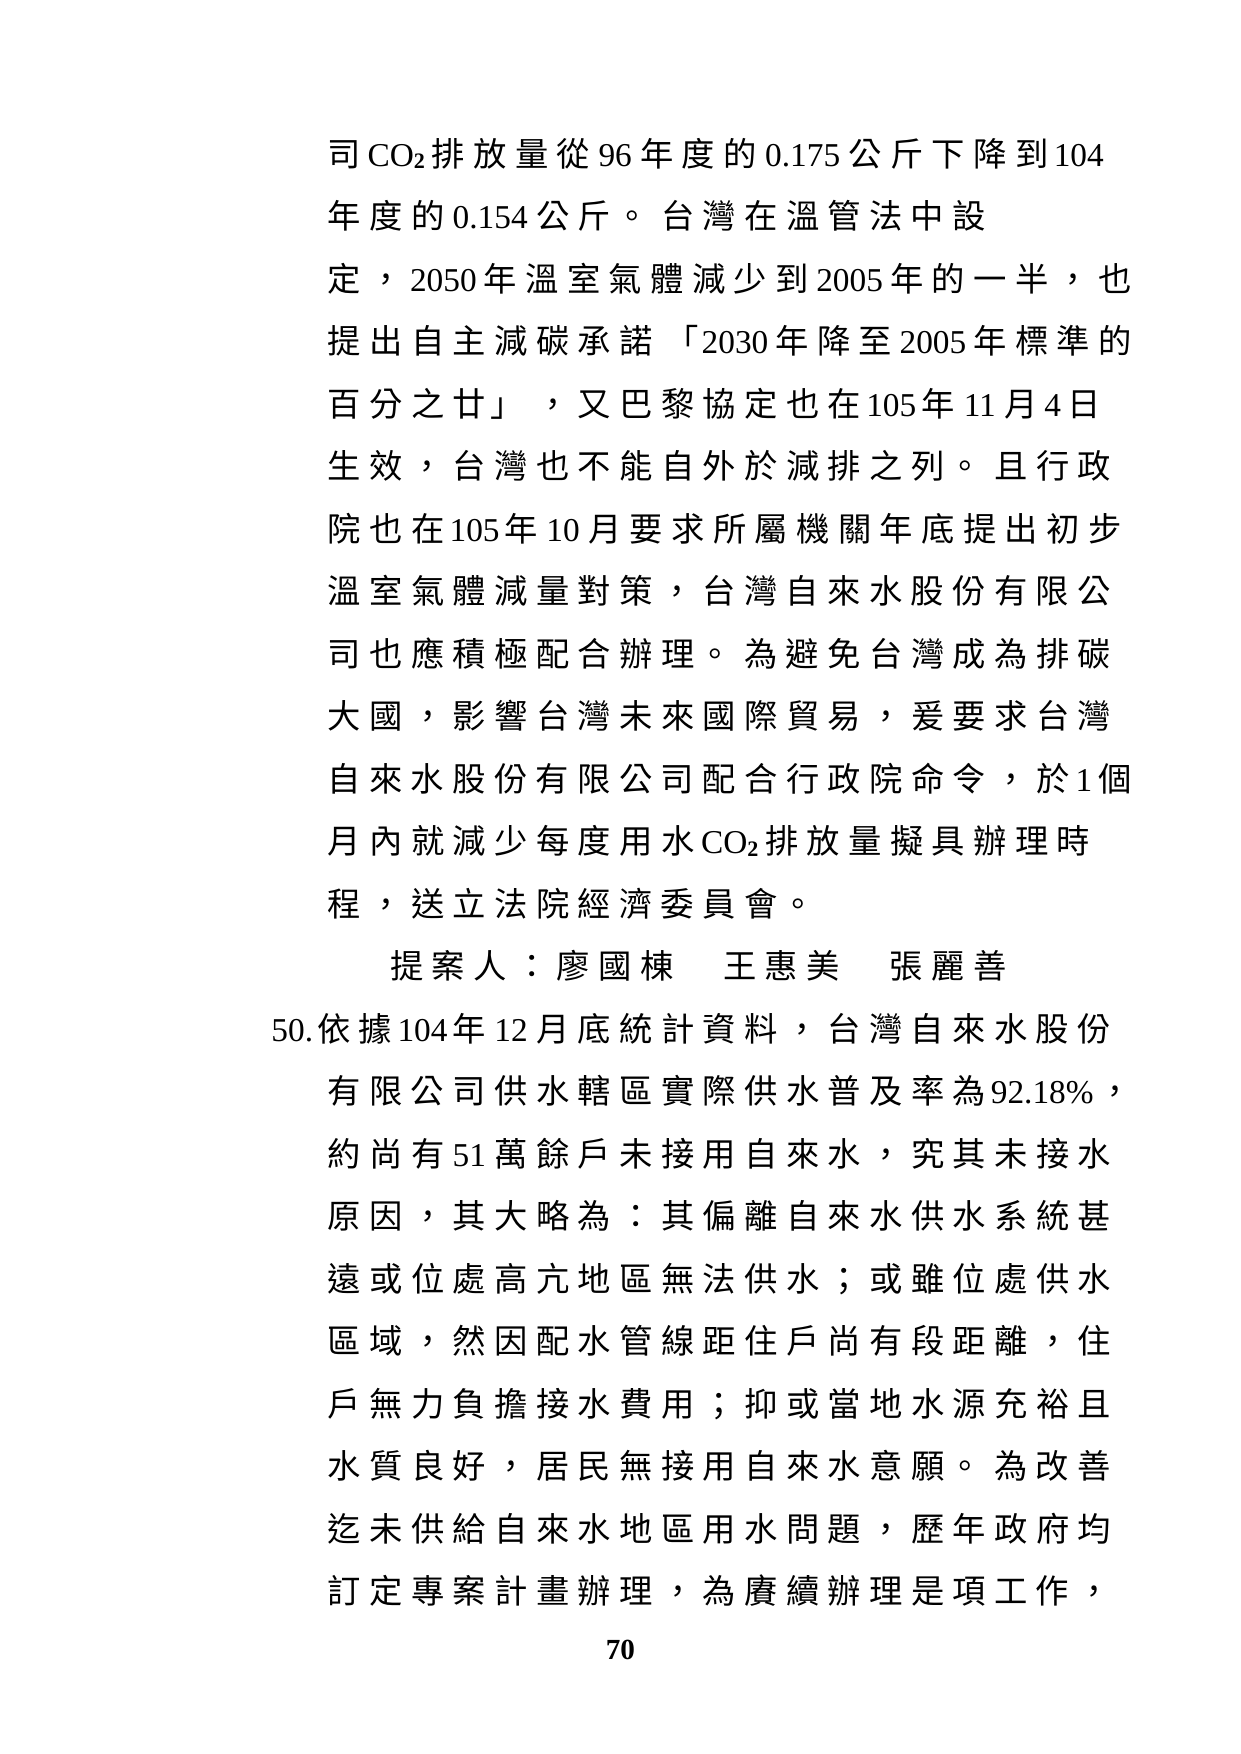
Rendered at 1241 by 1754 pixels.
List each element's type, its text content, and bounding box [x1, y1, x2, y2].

list 司CO2排放量從96年度的0.175公斤下降到104年度的0.154公斤。台灣在溫管法中設定，2050年溫室氣體減少到2005年的一半，也提出自主減碳承諾「2030年降至2005年標準的百分之廿」，又巴黎協定也在105年11月4日生效，台灣也不能自外於減排之列。且行政院也在105年10月要求所屬機關年底提出初步溫室氣體減量對策，台灣自來水股份有限公司也應積極配合辦理。為避免台灣成為排碳大國，影響台灣未來國際貿易，爰要求台灣自來水股份有限公司配合行政院命令，於1個月內就減少每度用水CO2排放量擬具辦理時程，送立法院經濟委員會。 [269, 110, 1136, 923]
text 提案人：廖國棟 王惠美 張麗善 [381, 923, 1032, 985]
list 依據104年12月底統計資料，台灣自來水股份有限公司供水轄區實際供水普及率為92.18%，約尚有51萬餘戶未接用自來水，究其未接水原因，其大略為：其偏離自來水供水系統甚遠或位處高亢地區無法供水；或雖位處供水區域，然因配水管線距住戶尚有段距離，住戶無力負擔接水費用；抑或當地水源充裕且水質良好，居民無接用自來水意願。為改善迄未供給自來水地區用水問題，歷年政府均訂定專案計畫辦理，為賡續辦理是項工作， [269, 985, 1136, 1610]
